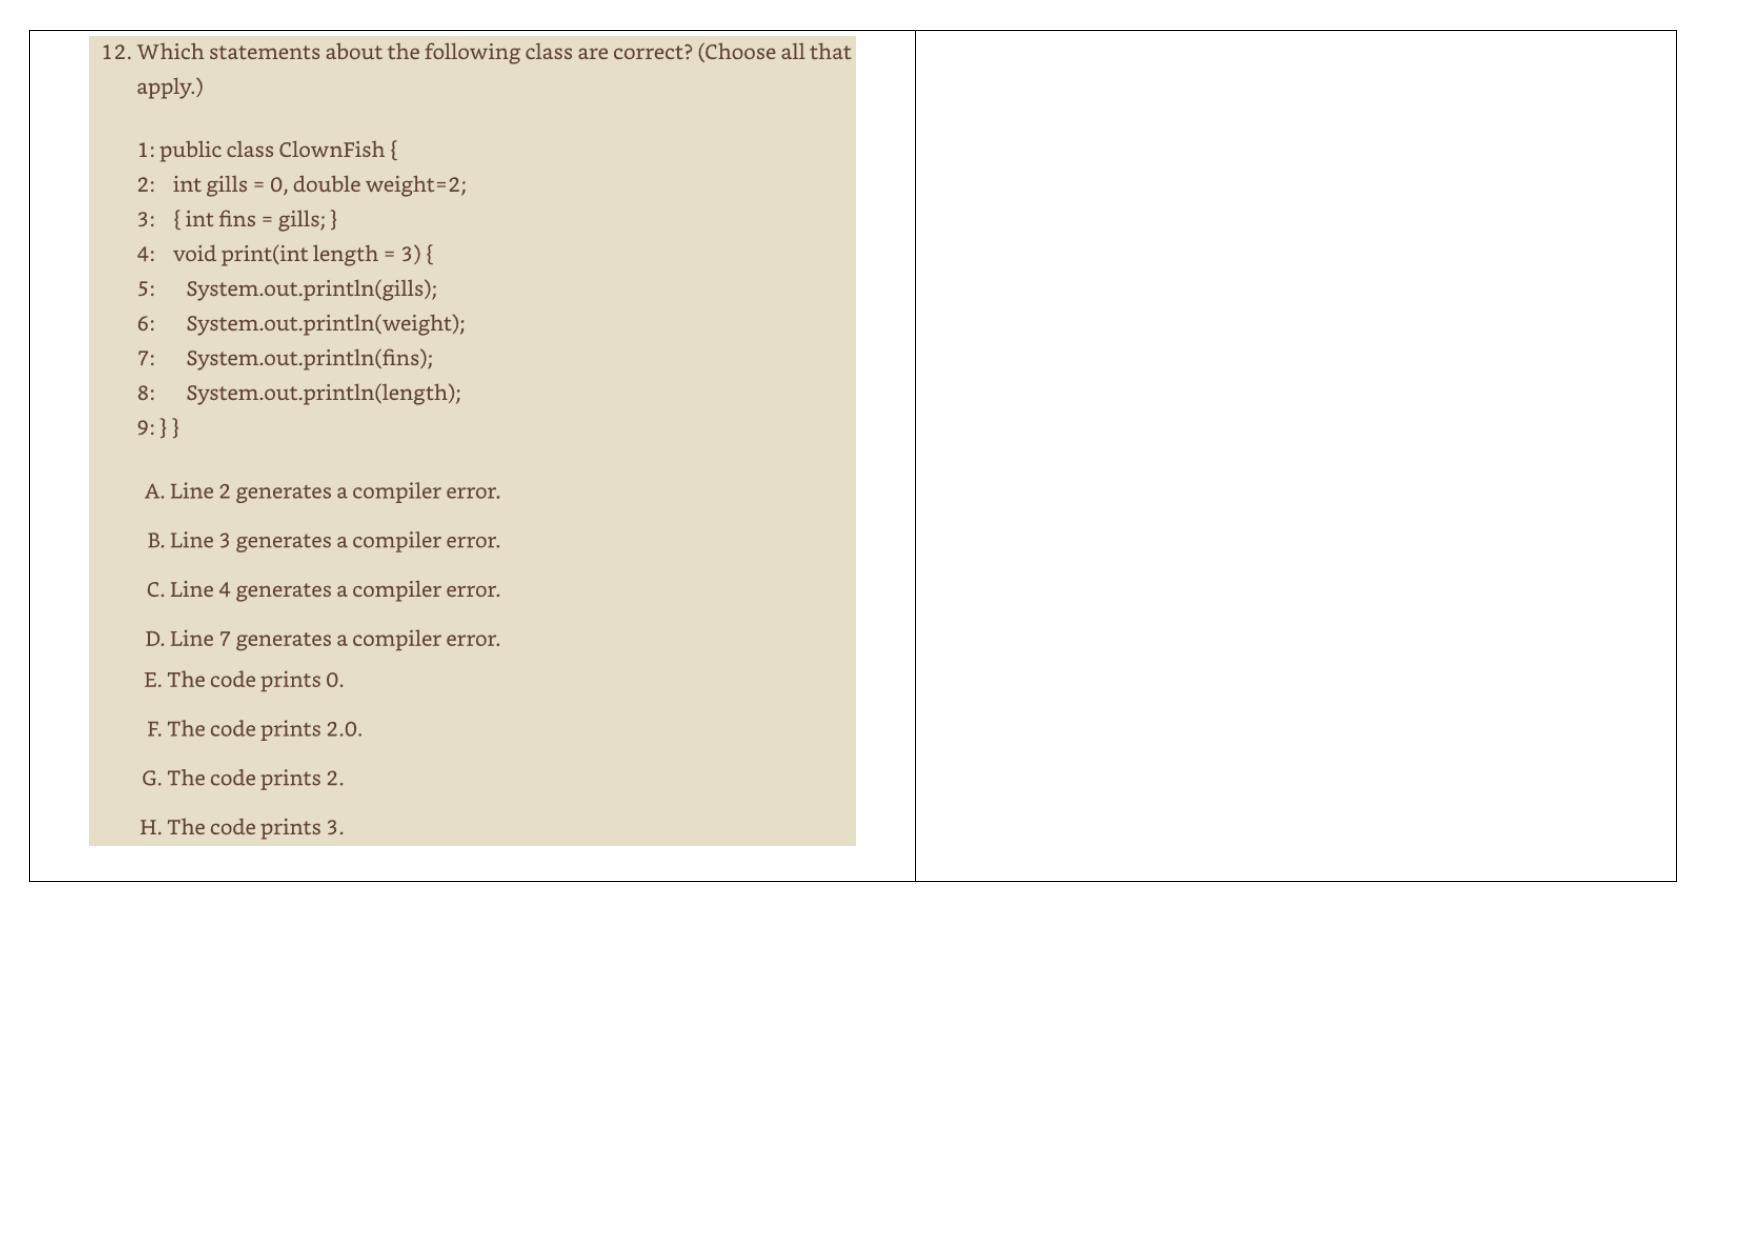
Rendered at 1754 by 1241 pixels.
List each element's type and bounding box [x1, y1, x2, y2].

table_cell [916, 31, 1676, 881]
table_cell [30, 31, 915, 881]
picture [89, 36, 856, 846]
